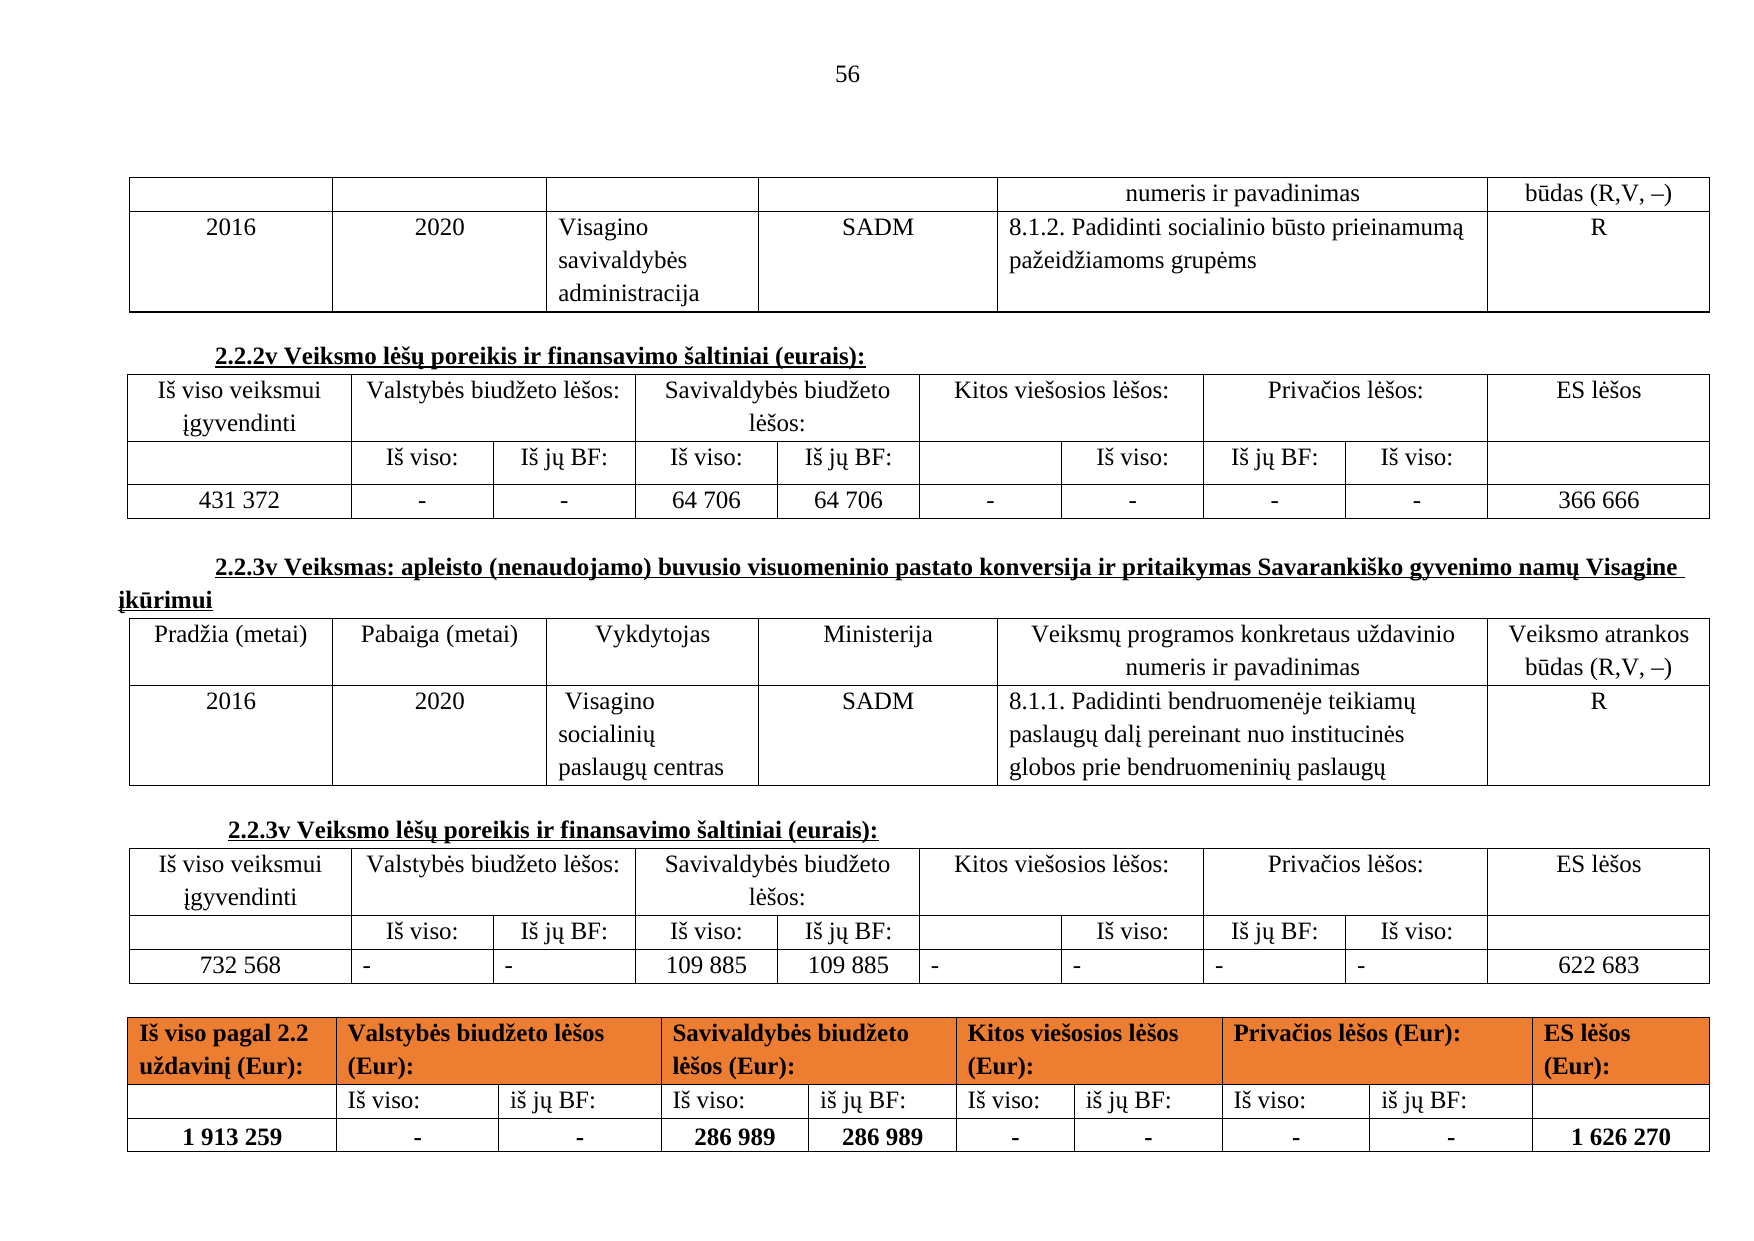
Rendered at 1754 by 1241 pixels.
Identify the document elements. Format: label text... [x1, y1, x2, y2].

table_header Privačios lėšos: [1204, 375, 1487, 441]
text 2.2.2v Veiksmo lėšų poreikis ir finansavimo šaltiniai (eurais): [118, 341, 1577, 370]
table_cell 109 885 [778, 950, 919, 983]
table_cell Iš viso: [352, 916, 493, 949]
table_header ES lėšos (Eur): [1533, 1018, 1709, 1084]
table_cell Iš viso: [1346, 916, 1487, 949]
table_cell - [1346, 485, 1487, 518]
table_header Savivaldybės biudžeto lėšos: [636, 375, 919, 441]
table_cell - [494, 950, 635, 983]
table_cell 2016 [130, 686, 332, 785]
text 2.2.3v Veiksmo lėšų poreikis ir finansavimo šaltiniai (eurais): [118, 815, 1577, 843]
table_cell - [499, 1119, 661, 1151]
table_cell - [1204, 950, 1345, 983]
table_header ES lėšos [1488, 849, 1709, 915]
table_cell Visagino savivaldybės administracija [547, 212, 758, 311]
table_cell - [1062, 950, 1203, 983]
table_header Veiksmų programos konkretaus uždavinio numeris ir pavadinimas [998, 619, 1487, 685]
table_cell 1 913 259 [128, 1119, 336, 1151]
table_cell Iš jų BF: [1204, 916, 1345, 949]
table_cell Iš viso: [1346, 442, 1487, 484]
table_cell 286 989 [809, 1119, 956, 1151]
table_cell [128, 1085, 336, 1118]
table_cell - [1223, 1119, 1369, 1151]
table_cell 2016 [130, 212, 332, 311]
table_header Iš viso pagal 2.2 uždavinį (Eur): [128, 1018, 336, 1084]
table_cell 1 626 270 [1533, 1119, 1709, 1151]
table_cell 8.1.2. Padidinti socialinio būsto prieinamumą pažeidžiamoms grupėms [998, 212, 1487, 311]
table_header Valstybės biudžeto lėšos: [352, 849, 635, 915]
table_cell [1488, 442, 1709, 484]
table_cell - [494, 485, 635, 518]
table_header Valstybės biudžeto lėšos (Eur): [337, 1018, 661, 1084]
table_header [759, 178, 997, 211]
table_cell Iš viso: [662, 1085, 808, 1118]
table_cell - [1204, 485, 1345, 518]
table_header [333, 178, 546, 211]
table_header Privačios lėšos (Eur): [1223, 1018, 1532, 1084]
table_header Savivaldybės biudžeto lėšos: [636, 849, 919, 915]
table_cell 64 706 [778, 485, 919, 518]
table_cell 366 666 [1488, 485, 1709, 518]
table_cell [1488, 916, 1709, 949]
table_cell Iš viso: [337, 1085, 498, 1118]
table_cell [130, 916, 351, 949]
table_header ES lėšos [1488, 375, 1709, 441]
table_cell Iš viso: [1062, 916, 1203, 949]
table_cell Iš viso: [636, 442, 777, 484]
table_header Veiksmo atrankos būdas (R,V, –) [1488, 619, 1709, 685]
table_cell 431 372 [128, 485, 351, 518]
table_cell R [1488, 212, 1709, 311]
table_cell - [1370, 1119, 1532, 1151]
table_cell iš jų BF: [1370, 1085, 1532, 1118]
table_cell - [352, 485, 493, 518]
table_cell - [1062, 485, 1203, 518]
table_cell 8.1.1. Padidinti bendruomenėje teikiamų paslaugų dalį pereinant nuo institucinės globos prie bendruomeninių paslaugų [998, 686, 1487, 785]
table_cell Iš jų BF: [1204, 442, 1345, 484]
table_cell Iš jų BF: [494, 442, 635, 484]
table_header [130, 178, 332, 211]
table_cell 286 989 [662, 1119, 808, 1151]
table_cell R [1488, 686, 1709, 785]
table_cell SADM [759, 212, 997, 311]
table_cell 622 683 [1488, 950, 1709, 983]
table_cell - [352, 950, 493, 983]
table_header Valstybės biudžeto lėšos: [352, 375, 635, 441]
table_header Kitos viešosios lėšos: [920, 849, 1203, 915]
table_header Savivaldybės biudžeto lėšos (Eur): [662, 1018, 956, 1084]
table_cell 109 885 [636, 950, 777, 983]
table_cell - [920, 485, 1061, 518]
table_cell iš jų BF: [499, 1085, 661, 1118]
table_cell Iš jų BF: [778, 442, 919, 484]
table_cell Iš viso: [636, 916, 777, 949]
table_cell Iš viso: [957, 1085, 1074, 1118]
table_cell - [337, 1119, 498, 1151]
table_header Vykdytojas [547, 619, 758, 685]
table_cell Iš jų BF: [494, 916, 635, 949]
text 2.2.3v Veiksmas: apleisto (nenaudojamo) buvusio visuomeninio pastato konversija ir pritaikymas Savarankiško gyvenimo namų Visagine įkūrimui [118, 552, 1688, 613]
table_cell - [957, 1119, 1074, 1151]
table_cell 2020 [333, 212, 546, 311]
table_cell - [920, 950, 1061, 983]
table_header būdas (R,V, –) [1488, 178, 1709, 211]
table_header Pradžia (metai) [130, 619, 332, 685]
table_cell Iš viso: [352, 442, 493, 484]
table_cell [920, 442, 1061, 484]
table_header Pabaiga (metai) [333, 619, 546, 685]
table_cell Iš viso: [1062, 442, 1203, 484]
table_header Ministerija [759, 619, 997, 685]
table_header Iš viso veiksmui įgyvendinti [128, 375, 351, 441]
table_cell [128, 442, 351, 484]
table_header Kitos viešosios lėšos: [920, 375, 1203, 441]
table_cell - [1075, 1119, 1222, 1151]
table_header Iš viso veiksmui įgyvendinti [130, 849, 351, 915]
table_header Privačios lėšos: [1204, 849, 1487, 915]
table_cell Visagino socialinių paslaugų centras [547, 686, 758, 785]
table_cell iš jų BF: [1075, 1085, 1222, 1118]
table_cell 2020 [333, 686, 546, 785]
table_header Kitos viešosios lėšos (Eur): [957, 1018, 1222, 1084]
table_cell Iš jų BF: [778, 916, 919, 949]
table_header [547, 178, 758, 211]
table_cell SADM [759, 686, 997, 785]
table_cell 732 568 [130, 950, 351, 983]
table_cell iš jų BF: [809, 1085, 956, 1118]
table_cell [1533, 1085, 1709, 1118]
table_cell Iš viso: [1223, 1085, 1369, 1118]
table_cell - [1346, 950, 1487, 983]
table_header numeris ir pavadinimas [998, 178, 1487, 211]
table_cell [920, 916, 1061, 949]
table_cell 64 706 [636, 485, 777, 518]
